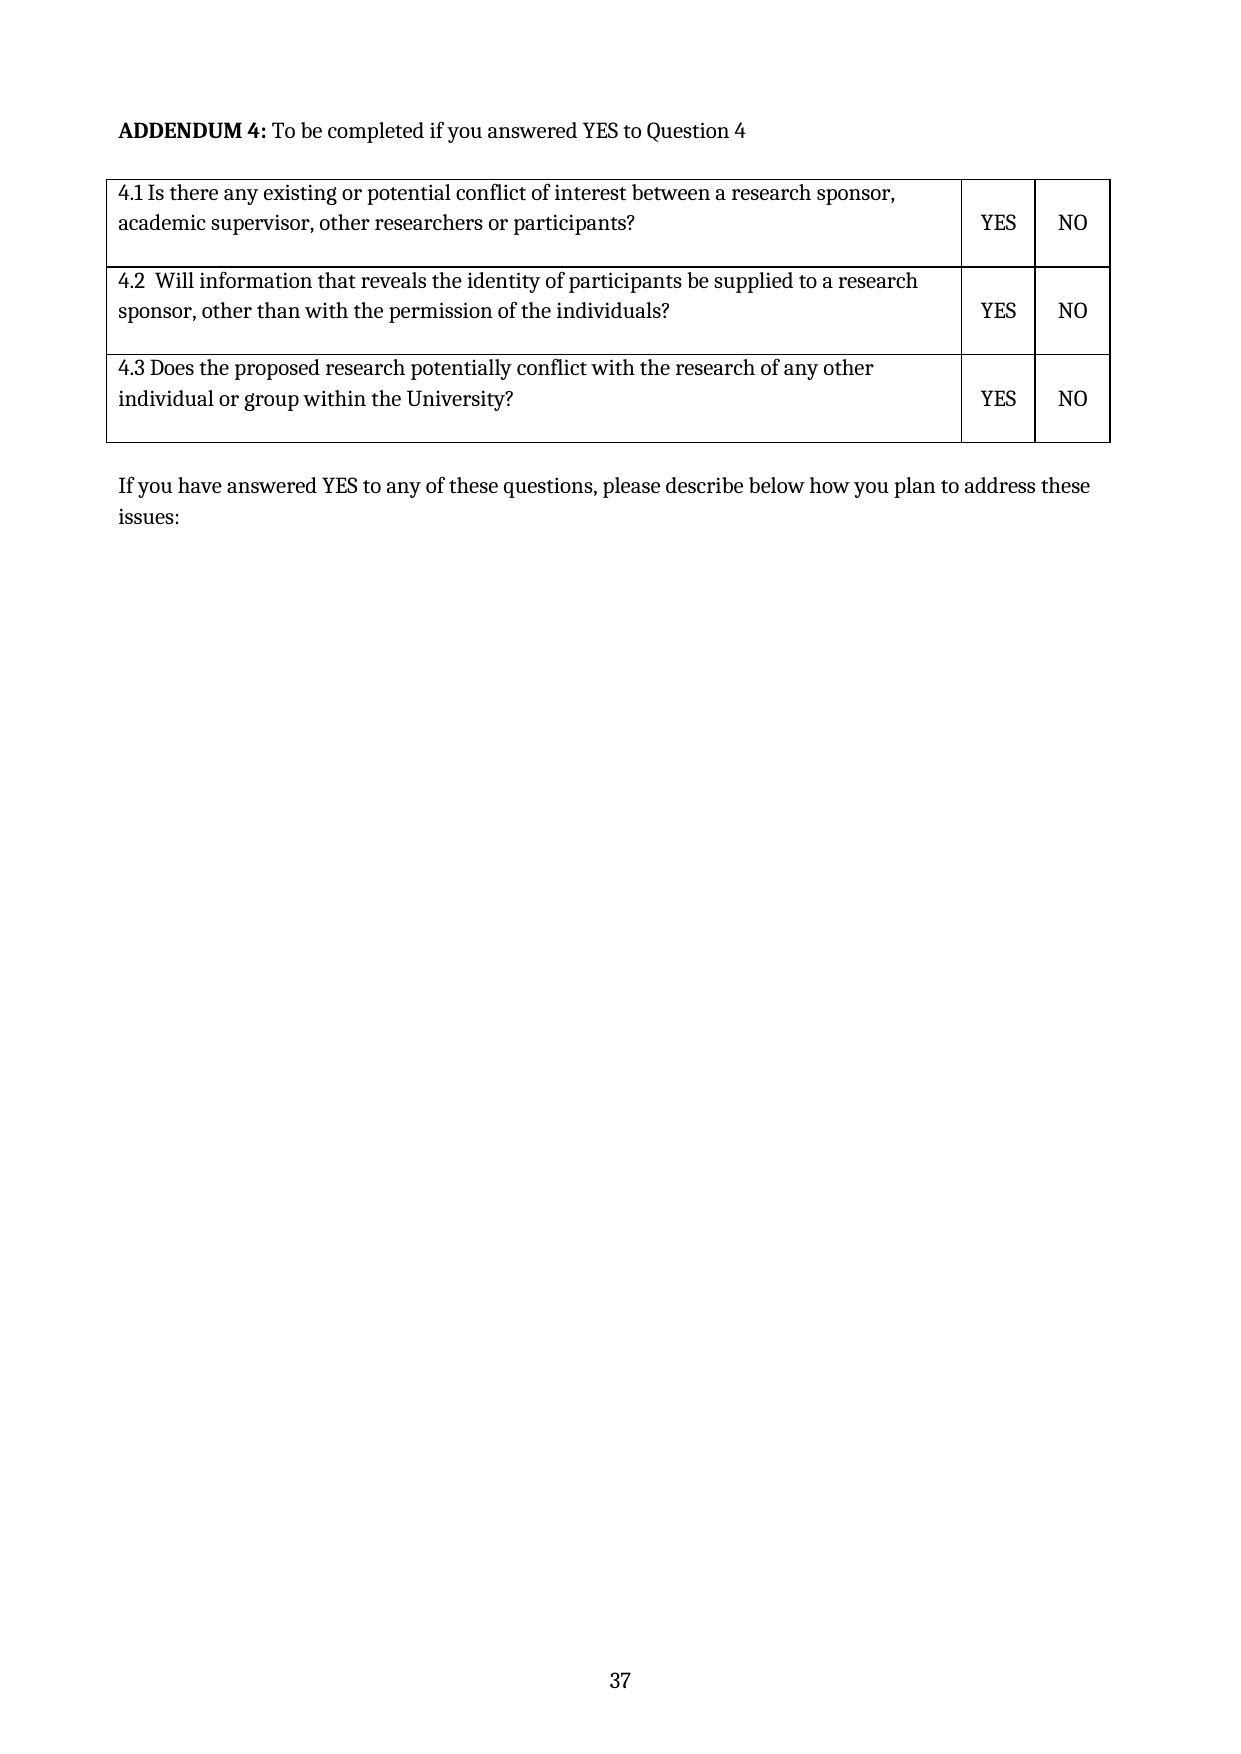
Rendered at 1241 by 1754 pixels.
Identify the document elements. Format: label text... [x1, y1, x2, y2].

table_cell YES [962, 268, 1034, 354]
table_header 4.1 Is there any existing or potential conflict of interest between a research sponsor, academic supervisor, other researchers or participants? [107, 180, 961, 266]
table_cell NO [1036, 355, 1109, 442]
table_cell YES [962, 355, 1034, 442]
table_cell 4.3 Does the proposed research potentially conflict with the research of any other individual or group within the University? [107, 355, 961, 442]
text ADDENDUM 4: To be completed if you answered YES to Question 4 [118, 118, 1122, 144]
table_header NO [1036, 180, 1109, 266]
text If you have answered YES to any of these questions, please describe below how you plan to address these issues: [118, 473, 1122, 530]
table_header YES [962, 180, 1034, 266]
table_cell 4.2 Will information that reveals the identity of participants be supplied to a research sponsor, other than with the permission of the individuals? [107, 268, 961, 354]
table_cell NO [1036, 268, 1109, 354]
